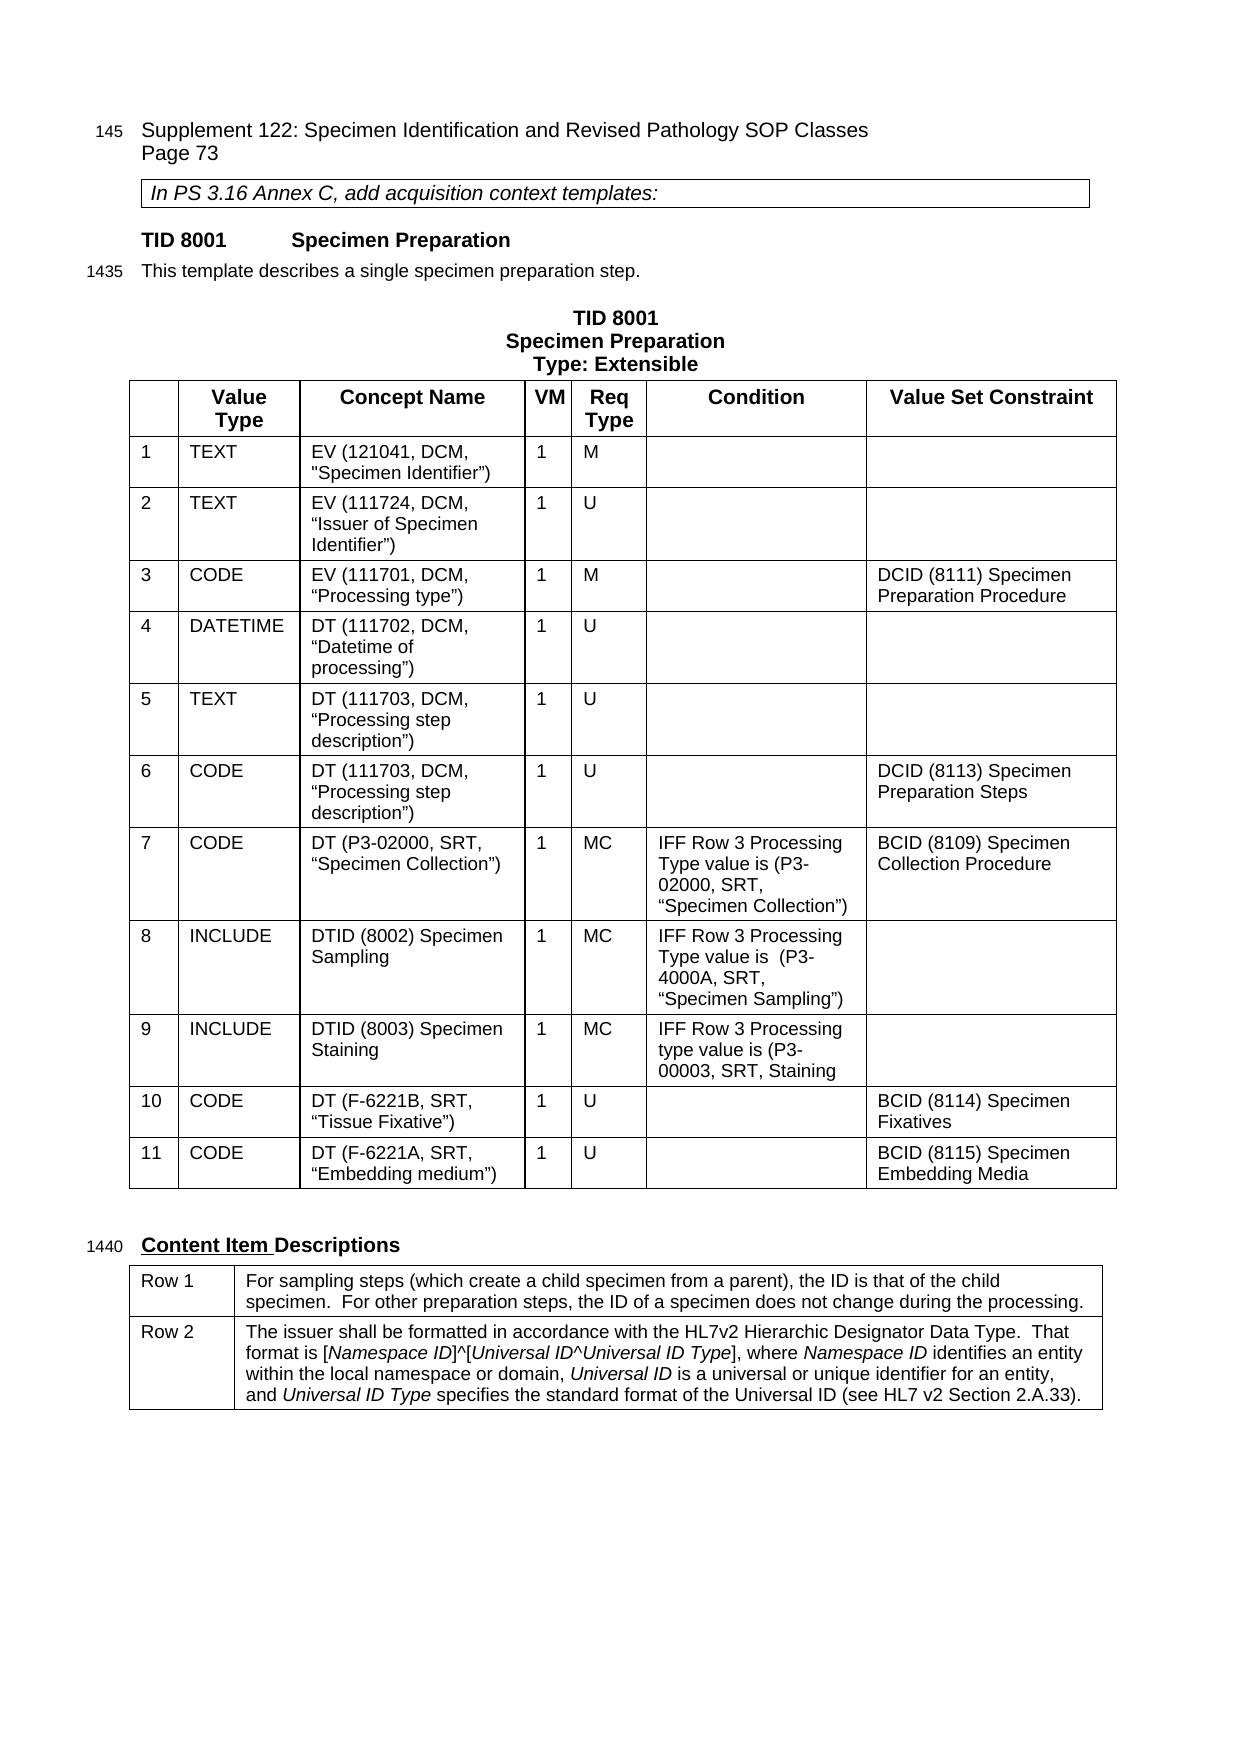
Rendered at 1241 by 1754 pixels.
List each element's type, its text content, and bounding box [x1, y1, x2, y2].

table_cell CODE [179, 1087, 299, 1137]
table_cell The issuer shall be formatted in accordance with the HL7v2 Hierarchic Designator Data Type. That format is [Namespace ID]^[Universal ID^Universal ID Type], where Namespace ID identifies an entity within the local namespace or domain, Universal ID is a universal or unique identifier for an entity, and Universal ID Type specifies the standard format of the Universal ID (see HL7 v2 Section 2.A.33). [235, 1317, 1102, 1409]
table_cell EV (121041, DCM, "Specimen Identifier”) [301, 437, 524, 487]
table_cell 1 [526, 612, 571, 683]
table_cell DT (111703, DCM, “Processing step description”) [301, 756, 524, 827]
table_cell CODE [179, 828, 299, 920]
table_cell 4 [130, 612, 178, 683]
table_cell DCID (8111) Specimen Preparation Procedure [867, 561, 1116, 611]
table_cell [647, 561, 866, 611]
table_cell U [572, 756, 646, 827]
table_cell 8 [130, 921, 178, 1013]
table_cell [867, 921, 1116, 1013]
table_cell CODE [179, 756, 299, 827]
table_header For sampling steps (which create a child specimen from a parent), the ID is that of the child specimen. For other preparation steps, the ID of a specimen does not change during the processing. [235, 1266, 1102, 1316]
table_cell [867, 488, 1116, 559]
text TID 8001 Specimen Preparation Type: Extensible [141, 306, 1090, 376]
table_cell DT (P3-02000, SRT, “Specimen Collection”) [301, 828, 524, 920]
subtitle Content Item Descriptions [141, 1233, 1090, 1257]
table_cell DT (F-6221A, SRT, “Embedding medium”) [301, 1138, 524, 1188]
table_cell [647, 437, 866, 487]
table_cell [647, 1138, 866, 1188]
table_cell [647, 612, 866, 683]
table_cell 6 [130, 756, 178, 827]
table_cell 1 [526, 921, 571, 1013]
table_cell 10 [130, 1087, 178, 1137]
table_cell 1 [526, 828, 571, 920]
table_cell [867, 437, 1116, 487]
table_cell U [572, 488, 646, 559]
table_cell DT (F-6221B, SRT, “Tissue Fixative”) [301, 1087, 524, 1137]
table_cell CODE [179, 1138, 299, 1188]
table_cell M [572, 561, 646, 611]
table_header Req Type [572, 381, 646, 436]
table_header Concept Name [301, 381, 524, 436]
table_cell 1 [130, 437, 178, 487]
table_cell EV (111701, DCM, “Processing type”) [301, 561, 524, 611]
table_cell INCLUDE [179, 921, 299, 1013]
table_cell 1 [526, 1138, 571, 1188]
table_cell MC [572, 828, 646, 920]
table_cell 1 [526, 684, 571, 755]
table_header [130, 381, 178, 436]
table_cell TEXT [179, 437, 299, 487]
table_cell [647, 684, 866, 755]
table_cell TEXT [179, 488, 299, 559]
table_cell [647, 488, 866, 559]
table_cell DCID (8113) Specimen Preparation Steps [867, 756, 1116, 827]
table_cell 1 [526, 1087, 571, 1137]
table_cell DTID (8002) Specimen Sampling [301, 921, 524, 1013]
table_cell 11 [130, 1138, 178, 1188]
table_header Value Set Constraint [867, 381, 1116, 436]
table_cell DT (111703, DCM, “Processing step description”) [301, 684, 524, 755]
table_cell 7 [130, 828, 178, 920]
subtitle TID 8001 Specimen Preparation [141, 229, 1090, 252]
table_cell Row 2 [130, 1317, 234, 1409]
table_cell [867, 1015, 1116, 1086]
table_cell BCID (8109) Specimen Collection Procedure [867, 828, 1116, 920]
table_cell IFF Row 3 Processing type value is (P3-00003, SRT, Staining [647, 1015, 866, 1086]
table_cell DT (111702, DCM, “Datetime of processing”) [301, 612, 524, 683]
table_header Value Type [179, 381, 299, 436]
table_header Row 1 [130, 1266, 234, 1316]
table_cell 1 [526, 561, 571, 611]
table_cell U [572, 1138, 646, 1188]
table_cell TEXT [179, 684, 299, 755]
table_cell MC [572, 1015, 646, 1086]
table_cell 1 [526, 756, 571, 827]
table_cell [647, 756, 866, 827]
table_header Condition [647, 381, 866, 436]
table_cell U [572, 1087, 646, 1137]
table_cell CODE [179, 561, 299, 611]
table_cell 2 [130, 488, 178, 559]
table_cell 9 [130, 1015, 178, 1086]
table_cell EV (111724, DCM, “Issuer of Specimen Identifier”) [301, 488, 524, 559]
table_cell 1 [526, 437, 571, 487]
table_cell 1 [526, 1015, 571, 1086]
table_cell BCID (8114) Specimen Fixatives [867, 1087, 1116, 1137]
table_cell U [572, 612, 646, 683]
table_cell DTID (8003) Specimen Staining [301, 1015, 524, 1086]
table_cell 1 [526, 488, 571, 559]
table_cell [867, 684, 1116, 755]
table_cell BCID (8115) Specimen Embedding Media [867, 1138, 1116, 1188]
table_cell U [572, 684, 646, 755]
table_cell IFF Row 3 Processing Type value is (P3-02000, SRT, “Specimen Collection”) [647, 828, 866, 920]
table_cell DATETIME [179, 612, 299, 683]
table_cell M [572, 437, 646, 487]
table_cell 5 [130, 684, 178, 755]
table_cell MC [572, 921, 646, 1013]
table_cell INCLUDE [179, 1015, 299, 1086]
table_cell IFF Row 3 Processing Type value is (P3-4000A, SRT, “Specimen Sampling”) [647, 921, 866, 1013]
table_cell [647, 1087, 866, 1137]
table_header VM [526, 381, 571, 436]
text This template describes a single specimen preparation step. [141, 260, 1090, 281]
text In PS 3.16 Annex C, add acquisition context templates: [142, 180, 1089, 207]
table_cell 3 [130, 561, 178, 611]
table_cell [867, 612, 1116, 683]
